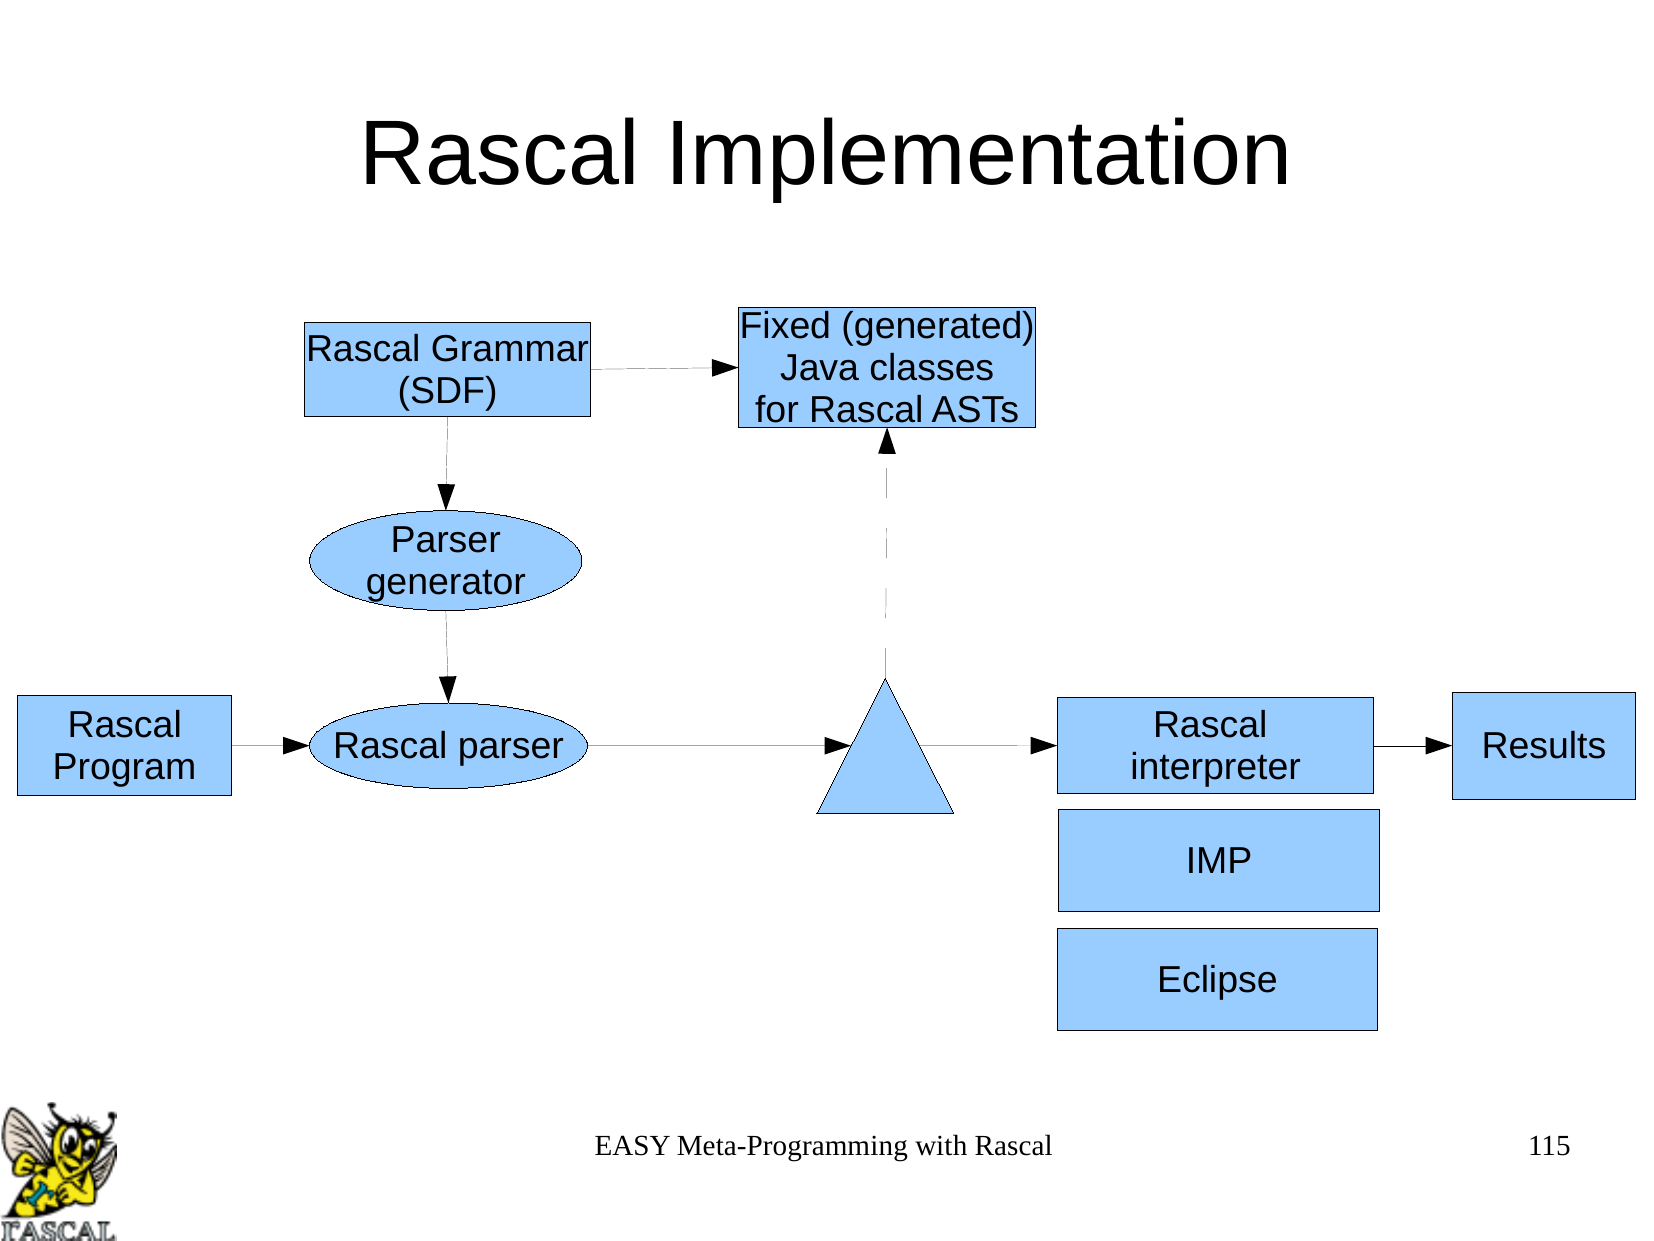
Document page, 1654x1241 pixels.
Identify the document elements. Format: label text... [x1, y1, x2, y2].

text_box Results [1452, 692, 1636, 800]
text_box Rascal Program [17, 695, 232, 796]
picture [0, 1102, 117, 1241]
text_box IMP [1058, 809, 1380, 912]
text_box Rascal parser [309, 702, 588, 789]
text_box Rascal Grammar (SDF) [304, 322, 591, 417]
text_box Parser generator [309, 510, 582, 611]
text_box Eclipse [1057, 928, 1378, 1031]
text_box Rascal interpreter [1057, 697, 1374, 794]
title Rascal Implementation [82, 49, 1571, 257]
text_box [816, 678, 954, 814]
text_box Fixed (generated) Java classes for Rascal ASTs [738, 307, 1036, 428]
